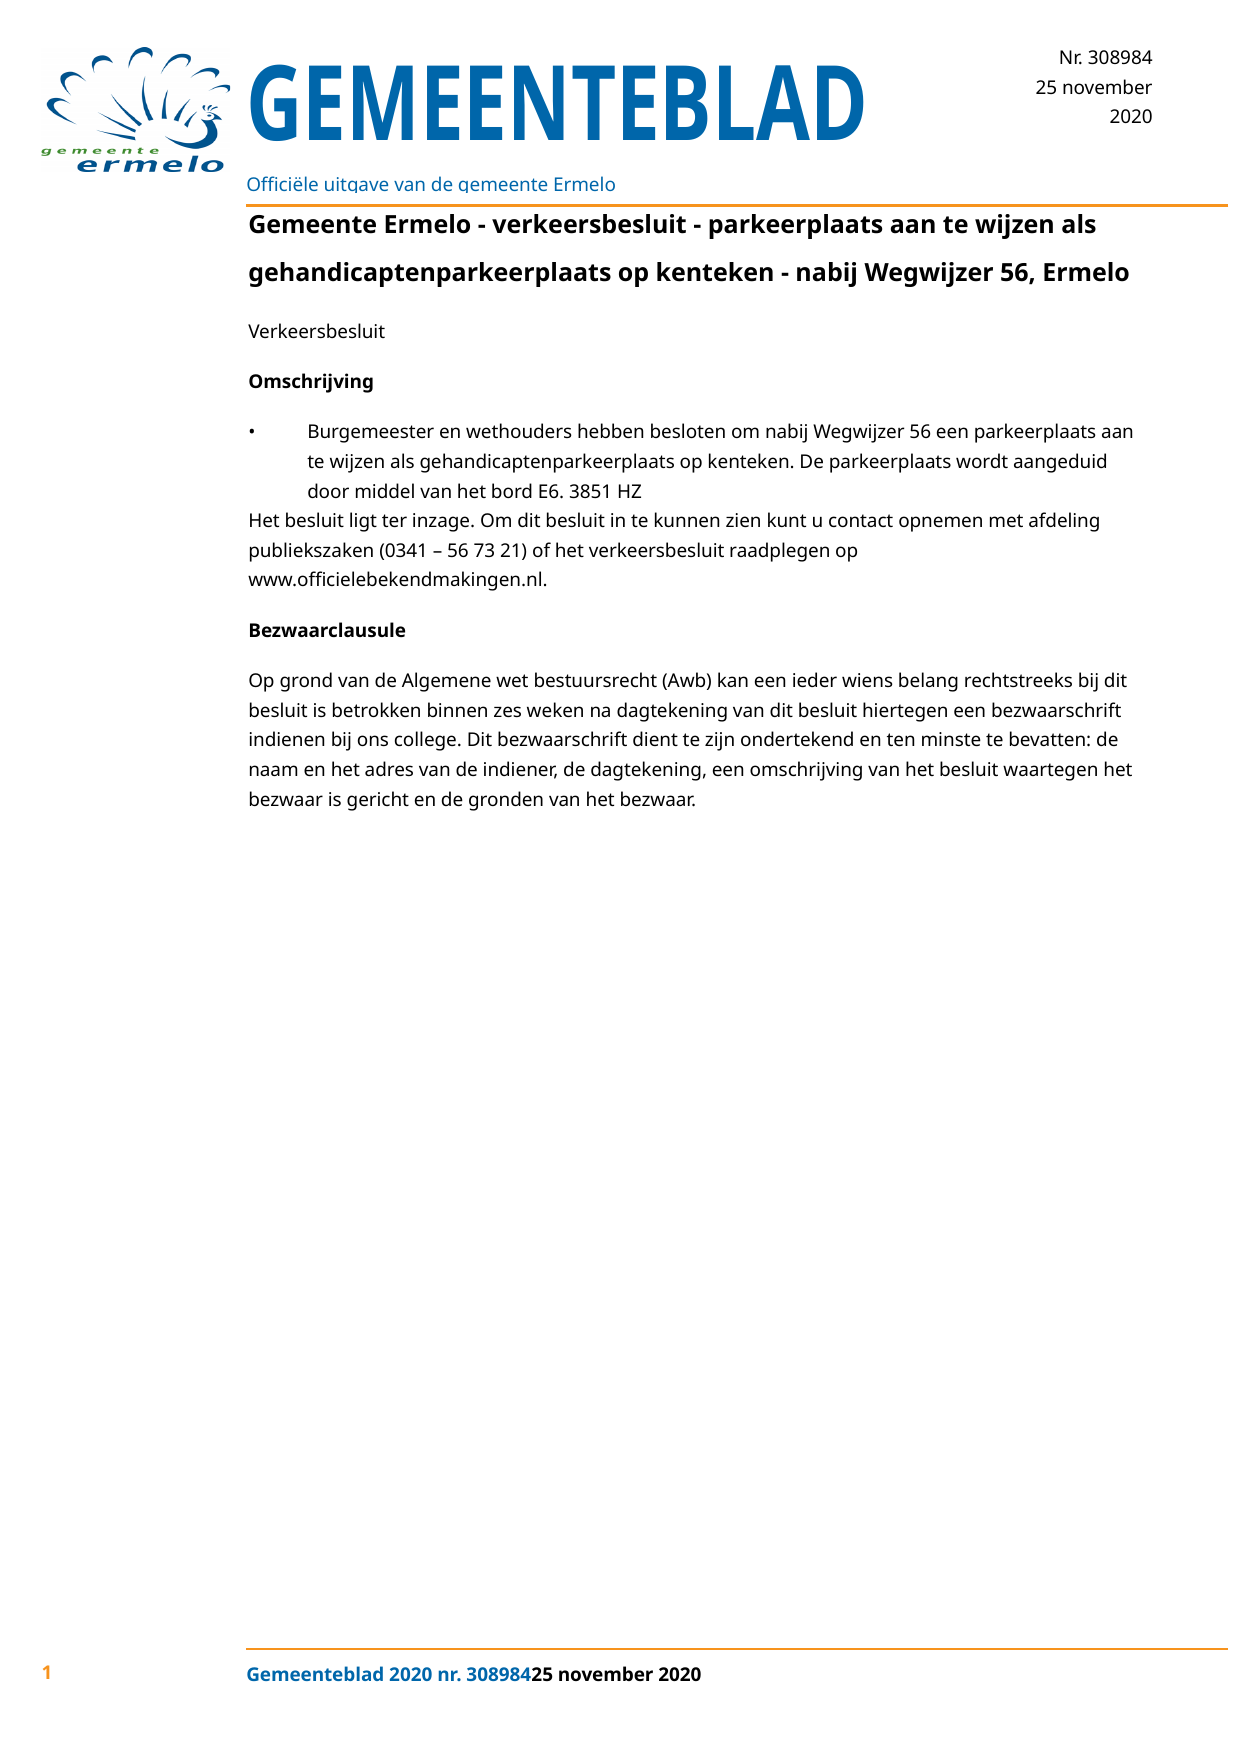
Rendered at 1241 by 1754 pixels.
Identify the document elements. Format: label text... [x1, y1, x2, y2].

text Het besluit ligt ter inzage. Om dit besluit in te kunnen zien kunt u contact opnemen met afdeling publiekszaken (0341 – 56 73 21) of het verkeersbesluit raadplegen op www.officielebekendmakingen.nl. [248, 507, 1152, 592]
list Burgemeester en wethouders hebben besloten om nabij Wegwijzer 56 een parkeerplaats aan te wijzen als gehandicaptenparkeerplaats op kenteken. De parkeerplaats wordt aangeduid door middel van het bord E6. 3851 HZ [248, 419, 1152, 504]
text Omschrijving [248, 368, 1152, 394]
picture [41, 47, 231, 172]
text Verkeersbesluit [248, 318, 1152, 344]
text Gemeente Ermelo - verkeersbesluit - parkeerplaats aan te wijzen als gehandicaptenparkeerplaats op kenteken - nabij Wegwijzer 56, Ermelo [248, 207, 1152, 288]
text Bezwaarclausule [248, 617, 1152, 643]
text Op grond van de Algemene wet bestuursrecht (Awb) kan een ieder wiens belang rechtstreeks bij dit besluit is betrokken binnen zes weken na dagtekening van dit besluit hiertegen een bezwaarschrift indienen bij ons college. Dit bezwaarschrift dient te zijn ondertekend en ten minste te bevatten: de naam en het adres van de indiener, de dagtekening, een omschrijving van het besluit waartegen het bezwaar is gericht en de gronden van het bezwaar. [248, 667, 1152, 812]
